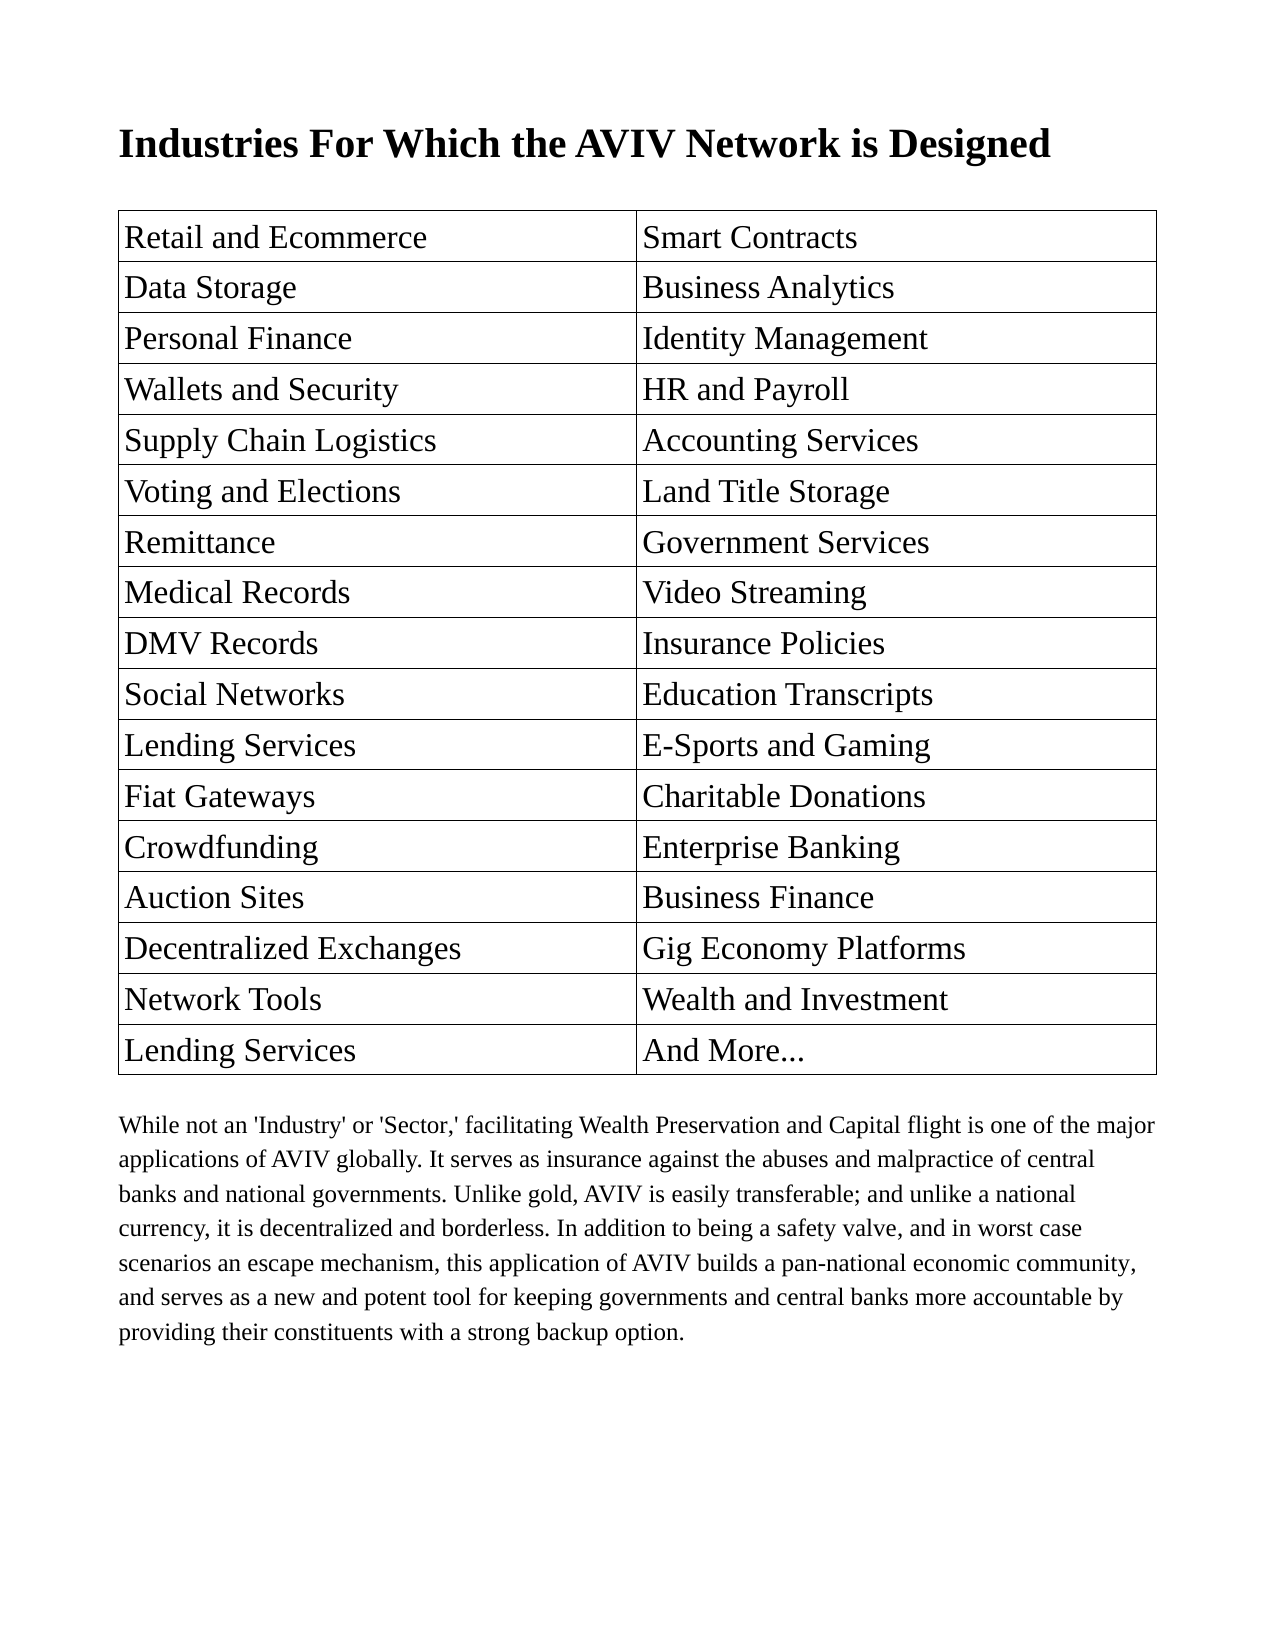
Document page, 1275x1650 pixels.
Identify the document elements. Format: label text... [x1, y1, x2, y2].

table_cell Medical Records [119, 567, 636, 617]
table_cell Auction Sites [119, 872, 636, 922]
table_cell Wallets and Security [119, 364, 636, 413]
table_cell Lending Services [119, 720, 636, 769]
table_cell Business Finance [637, 872, 1156, 922]
table_cell DMV Records [119, 618, 636, 668]
text While not an 'Industry' or 'Sector,' facilitating Wealth Preservation and Capital flight is one of the major applications of AVIV globally. It serves as insurance against the abuses and malpractice of central banks and national governments. Unlike gold, AVIV is easily transferable; and unlike a national currency, it is decentralized and borderless. In addition to being a safety valve, and in worst case scenarios an escape mechanism, this application of AVIV builds a pan-national economic community, and serves as a new and potent tool for keeping governments and central banks more accountable by providing their constituents with a strong backup option. [118, 1075, 1157, 1380]
table_cell Education Transcripts [637, 669, 1156, 718]
table_cell Decentralized Exchanges [119, 923, 636, 973]
table_cell Charitable Donations [637, 770, 1156, 820]
table_cell Network Tools [119, 974, 636, 1023]
table_cell Gig Economy Platforms [637, 923, 1156, 973]
table_cell Crowdfunding [119, 821, 636, 871]
table_cell Video Streaming [637, 567, 1156, 617]
table_cell Supply Chain Logistics [119, 415, 636, 464]
table_cell Voting and Elections [119, 465, 636, 515]
table_cell Enterprise Banking [637, 821, 1156, 871]
table_cell Insurance Policies [637, 618, 1156, 668]
table_cell And More... [637, 1025, 1156, 1074]
table_cell Lending Services [119, 1025, 636, 1074]
table_cell Government Services [637, 516, 1156, 566]
table_cell Land Title Storage [637, 465, 1156, 515]
table_header Smart Contracts [637, 211, 1156, 261]
table_cell Wealth and Investment [637, 974, 1156, 1023]
table_cell HR and Payroll [637, 364, 1156, 413]
table_cell Personal Finance [119, 313, 636, 363]
table_cell E-Sports and Gaming [637, 720, 1156, 769]
table_cell Data Storage [119, 262, 636, 312]
table_cell Remittance [119, 516, 636, 566]
table_cell Business Analytics [637, 262, 1156, 312]
table_cell Identity Management [637, 313, 1156, 363]
table_cell Social Networks [119, 669, 636, 718]
table_cell Accounting Services [637, 415, 1156, 464]
table_cell Fiat Gateways [119, 770, 636, 820]
text Industries For Which the AVIV Network is Designed [118, 118, 1157, 166]
table_header Retail and Ecommerce [119, 211, 636, 261]
